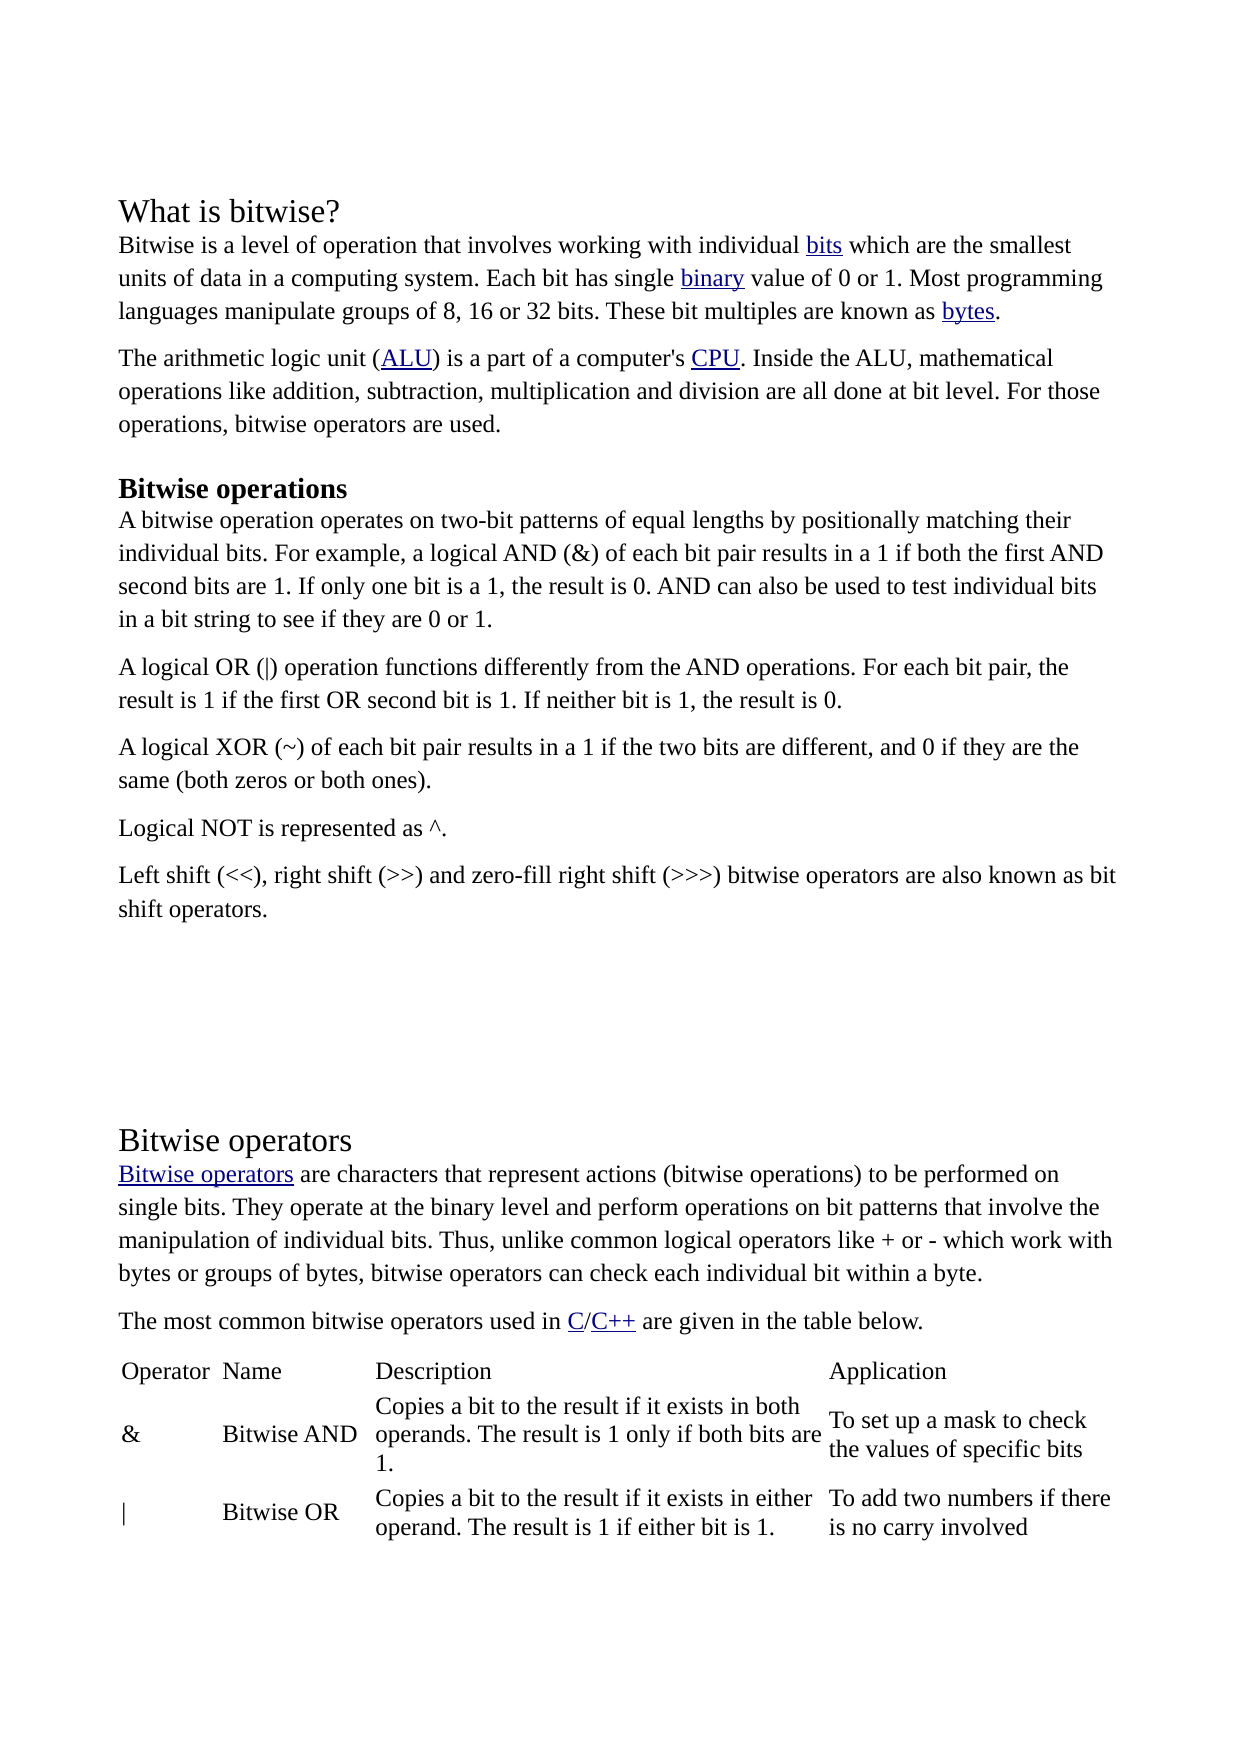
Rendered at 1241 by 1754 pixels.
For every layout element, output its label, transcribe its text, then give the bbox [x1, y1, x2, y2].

table_cell & [118, 1388, 219, 1480]
table_header Name [219, 1353, 372, 1388]
text The most common bitwise operators used in C/C++ are given in the table below. [118, 1306, 1122, 1334]
text A logical XOR (~) of each bit pair results in a 1 if the two bits are different, and 0 if they are the same (both zeros or both ones). [118, 732, 1122, 794]
table_cell To set up a mask to check the values of specific bits [826, 1388, 1122, 1480]
text Logical NOT is represented as ^. [118, 813, 1122, 842]
text The arithmetic logic unit (ALU) is a part of a computer's CPU. Inside the ALU, mathematical operations like addition, subtraction, multiplication and division are all done at bit level. For those operations, bitwise operators are used. [118, 343, 1122, 438]
table_header Operator [118, 1353, 219, 1388]
text A logical OR (|) operation functions differently from the AND operations. For each bit pair, the result is 1 if the first OR second bit is 1. If neither bit is 1, the result is 0. [118, 652, 1122, 713]
text A bitwise operation operates on two-bit patterns of equal lengths by positionally matching their individual bits. For example, a logical AND (&) of each bit pair results in a 1 if both the first AND second bits are 1. If only one bit is a 1, the result is 0. AND can also be used to test individual bits in a bit string to see if they are 0 or 1. [118, 505, 1122, 633]
table_cell Bitwise OR [219, 1480, 372, 1543]
table_cell Copies a bit to the result if it exists in either operand. The result is 1 if either bit is 1. [372, 1480, 826, 1543]
table_header Application [826, 1353, 1122, 1388]
table_header Description [372, 1353, 826, 1388]
table_cell Copies a bit to the result if it exists in both operands. The result is 1 only if both bits are 1. [372, 1388, 826, 1480]
text Bitwise operators are characters that represent actions (bitwise operations) to be performed on single bits. They operate at the binary level and perform operations on bit patterns that involve the manipulation of individual bits. Thus, unlike common logical operators like + or - which work with bytes or groups of bytes, bitwise operators can check each individual bit within a byte. [118, 1159, 1122, 1287]
table_cell Bitwise AND [219, 1388, 372, 1480]
table_cell To add two numbers if there is no carry involved [826, 1480, 1122, 1543]
table_cell | [118, 1480, 219, 1543]
text Left shift (<<), right shift (>>) and zero-fill right shift (>>>) bitwise operators are also known as bit shift operators. [118, 861, 1122, 922]
subtitle What is bitwise? [118, 191, 1122, 230]
text Bitwise is a level of operation that involves working with individual bits which are the smallest units of data in a computing system. Each bit has single binary value of 0 or 1. Most programming languages manipulate groups of 8, 16 or 32 bits. These bit multiples are known as bytes. [118, 230, 1122, 324]
subtitle Bitwise operations [118, 472, 1122, 505]
subtitle Bitwise operators [118, 1121, 1122, 1159]
